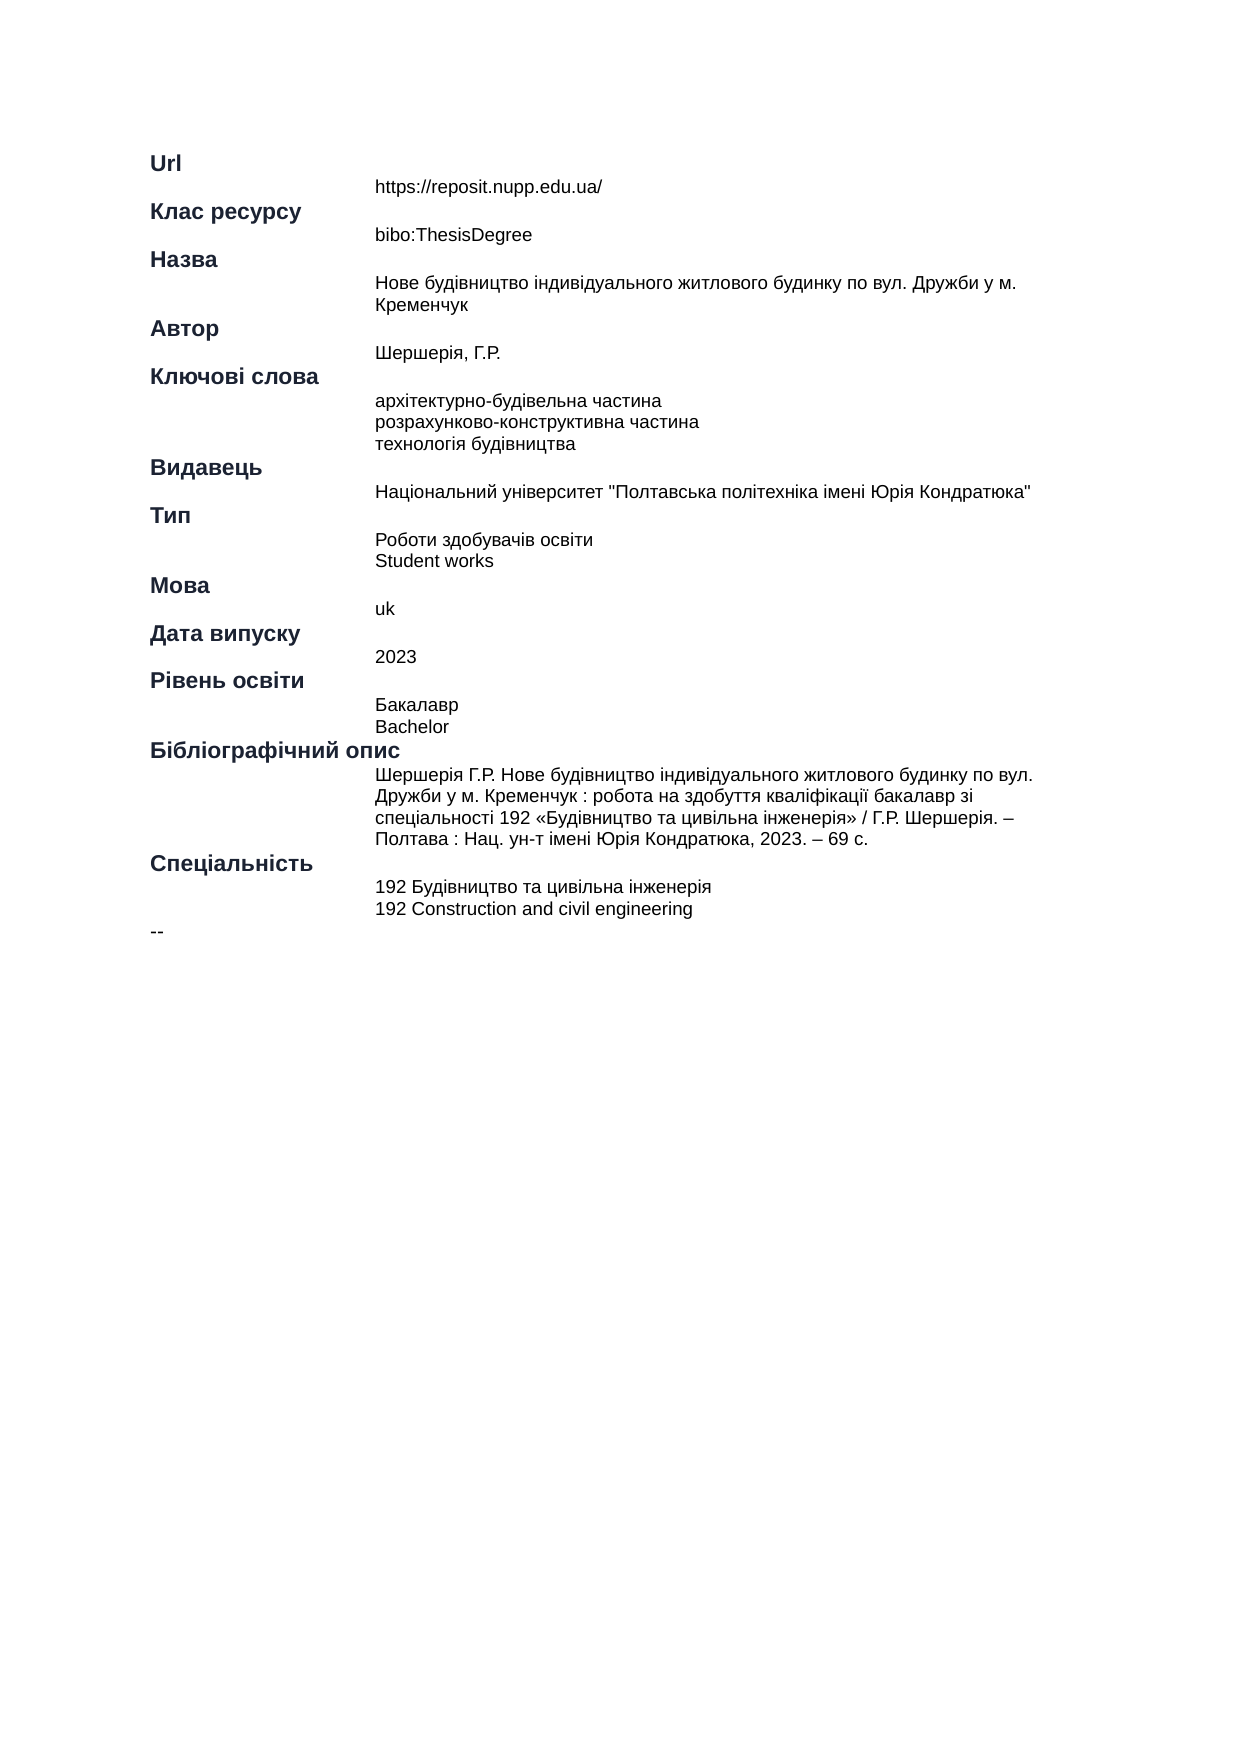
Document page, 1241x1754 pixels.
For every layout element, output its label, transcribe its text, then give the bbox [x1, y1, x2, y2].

text Шершерія, Г.Р. [375, 342, 1090, 363]
text Видавець [150, 454, 1090, 481]
text -- [150, 919, 1090, 943]
text технологія будівництва [375, 433, 1090, 454]
text 192 Construction and civil engineering [375, 897, 1090, 919]
text Ключові слова [150, 363, 1090, 389]
text Тип [150, 502, 1090, 528]
text Url [150, 150, 1090, 176]
text Дата випуску [150, 619, 1090, 646]
text Bachelor [375, 715, 1090, 737]
text Назва [150, 246, 1090, 272]
text архітектурно-будівельна частина [375, 389, 1090, 411]
text Нове будівництво індивідуального житлового будинку по вул. Дружби у м. Кременчук [375, 272, 1090, 315]
text uk [375, 598, 1090, 619]
text Student works [375, 550, 1090, 572]
text Клас ресурсу [150, 198, 1090, 224]
text 2023 [375, 646, 1090, 667]
text Національний університет "Полтавська політехніка імені Юрія Кондратюка" [375, 481, 1090, 502]
text 192 Будівництво та цивільна інженерія [375, 876, 1090, 897]
text https://reposit.nupp.edu.ua/ [375, 176, 1090, 198]
text Роботи здобувачів освіти [375, 528, 1090, 550]
text Мова [150, 572, 1090, 598]
text Шершерія Г.Р. Нове будівництво індивідуального житлового будинку по вул. Дружби у м. Кременчук : робота на здобуття кваліфікації бакалавр зі спеціальності 192 «Будівництво та цивільна інженерія» / Г.Р. Шершерія. – Полтава : Нац. ун-т імені Юрія Кондратюка, 2023. – 69 с. [375, 763, 1090, 849]
text bibo:ThesisDegree [375, 224, 1090, 246]
text Спеціальність [150, 849, 1090, 876]
text Автор [150, 315, 1090, 342]
text Бакалавр [375, 694, 1090, 715]
text розрахунково-конструктивна частина [375, 411, 1090, 433]
text Рівень освіти [150, 667, 1090, 694]
text Бібліографічний опис [150, 737, 1090, 763]
